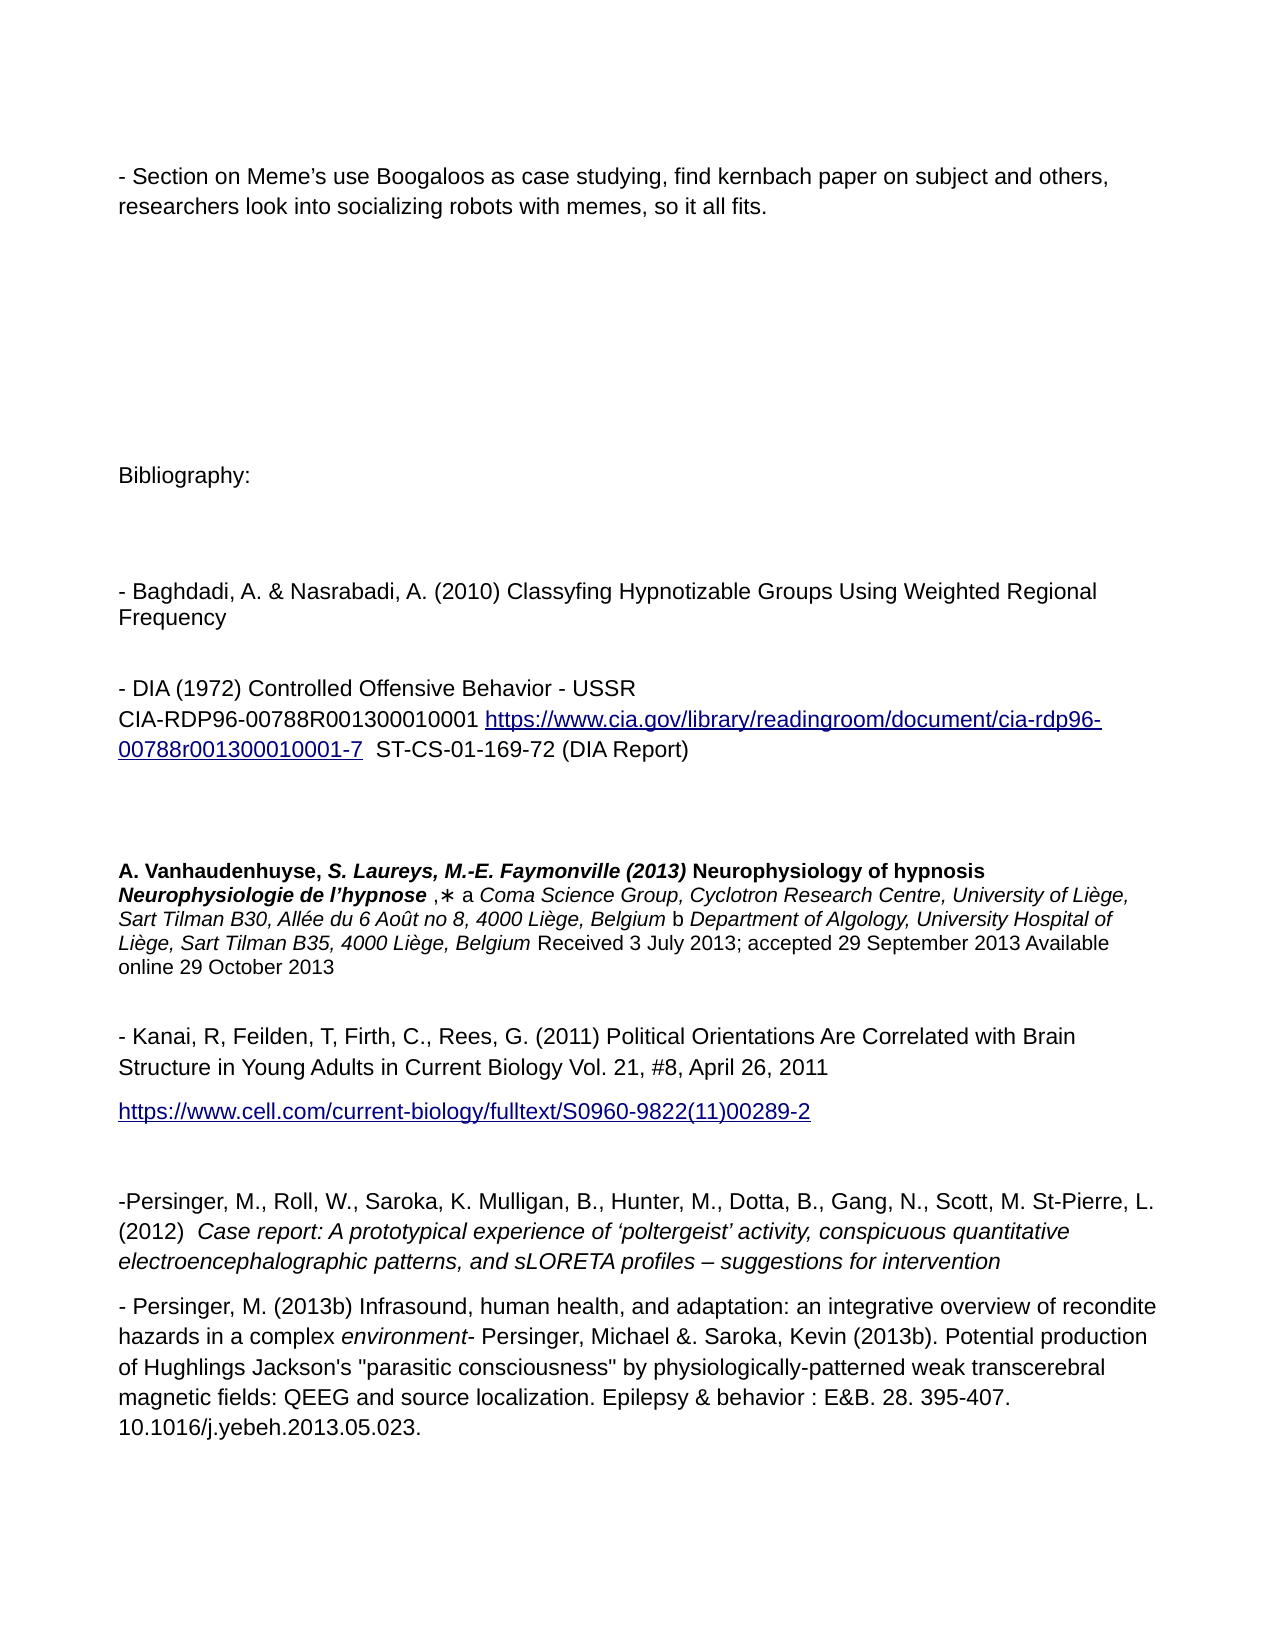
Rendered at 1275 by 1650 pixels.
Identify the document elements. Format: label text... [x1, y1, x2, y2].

text - Kanai, R, Feilden, T, Firth, C., Rees, G. (2011) Political Orientations Are Correlated with Brain Structure in Young Adults in Current Biology Vol. 21, #8, April 26, 2011 [118, 1023, 1157, 1080]
text A. Vanhaudenhuyse, S. Laureys, M.-E. Faymonville (2013) Neurophysiology of hypnosis Neurophysiologie de l’hypnose ,∗ a Coma Science Group, Cyclotron Research Centre, University of Liège, Sart Tilman B30, Allée du 6 Août no 8, 4000 Liège, Belgium b Department of Algology, University Hospital of Liège, Sart Tilman B35, 4000 Liège, Belgium Received 3 July 2013; accepted 29 September 2013 Available online 29 October 2013 [118, 859, 1157, 978]
text Bibliography: [118, 462, 1157, 488]
text - Persinger, M. (2013b) Infrasound, human health, and adaptation: an integrative overview of recondite hazards in a complex environment- Persinger, Michael &. Saroka, Kevin (2013b). Potential production of Hughlings Jackson's "parasitic consciousness" by physiologically-patterned weak transcerebral magnetic fields: QEEG and source localization. Epilepsy & behavior : E&B. 28. 395-407. 10.1016/j.yebeh.2013.05.023. [118, 1293, 1157, 1440]
text https://www.cell.com/current-biology/fulltext/S0960-9822(11)00289-2 [118, 1098, 1157, 1125]
text - Baghdadi, A. & Nasrabadi, A. (2010) Classyfing Hypnotizable Groups Using Weighted Regional Frequency [118, 578, 1157, 631]
text -Persinger, M., Roll, W., Saroka, K. Mulligan, B., Hunter, M., Dotta, B., Gang, N., Scott, M. St-Pierre, L. (2012) Case report: A prototypical experience of ‘poltergeist’ activity, conspicuous quantitative electroencephalographic patterns, and sLORETA profiles – suggestions for intervention [118, 1188, 1157, 1275]
text - DIA (1972) Controlled Offensive Behavior - USSR CIA-RDP96-00788R001300010001 https://www.cia.gov/library/readingroom/document/cia-rdp96-00788r001300010001-7 ST-CS-01-169-72 (DIA Report) [118, 675, 1157, 795]
text - Section on Meme’s use Boogaloos as case studying, find kernbach paper on subject and others, researchers look into socializing robots with memes, so it all fits. [118, 163, 1157, 219]
